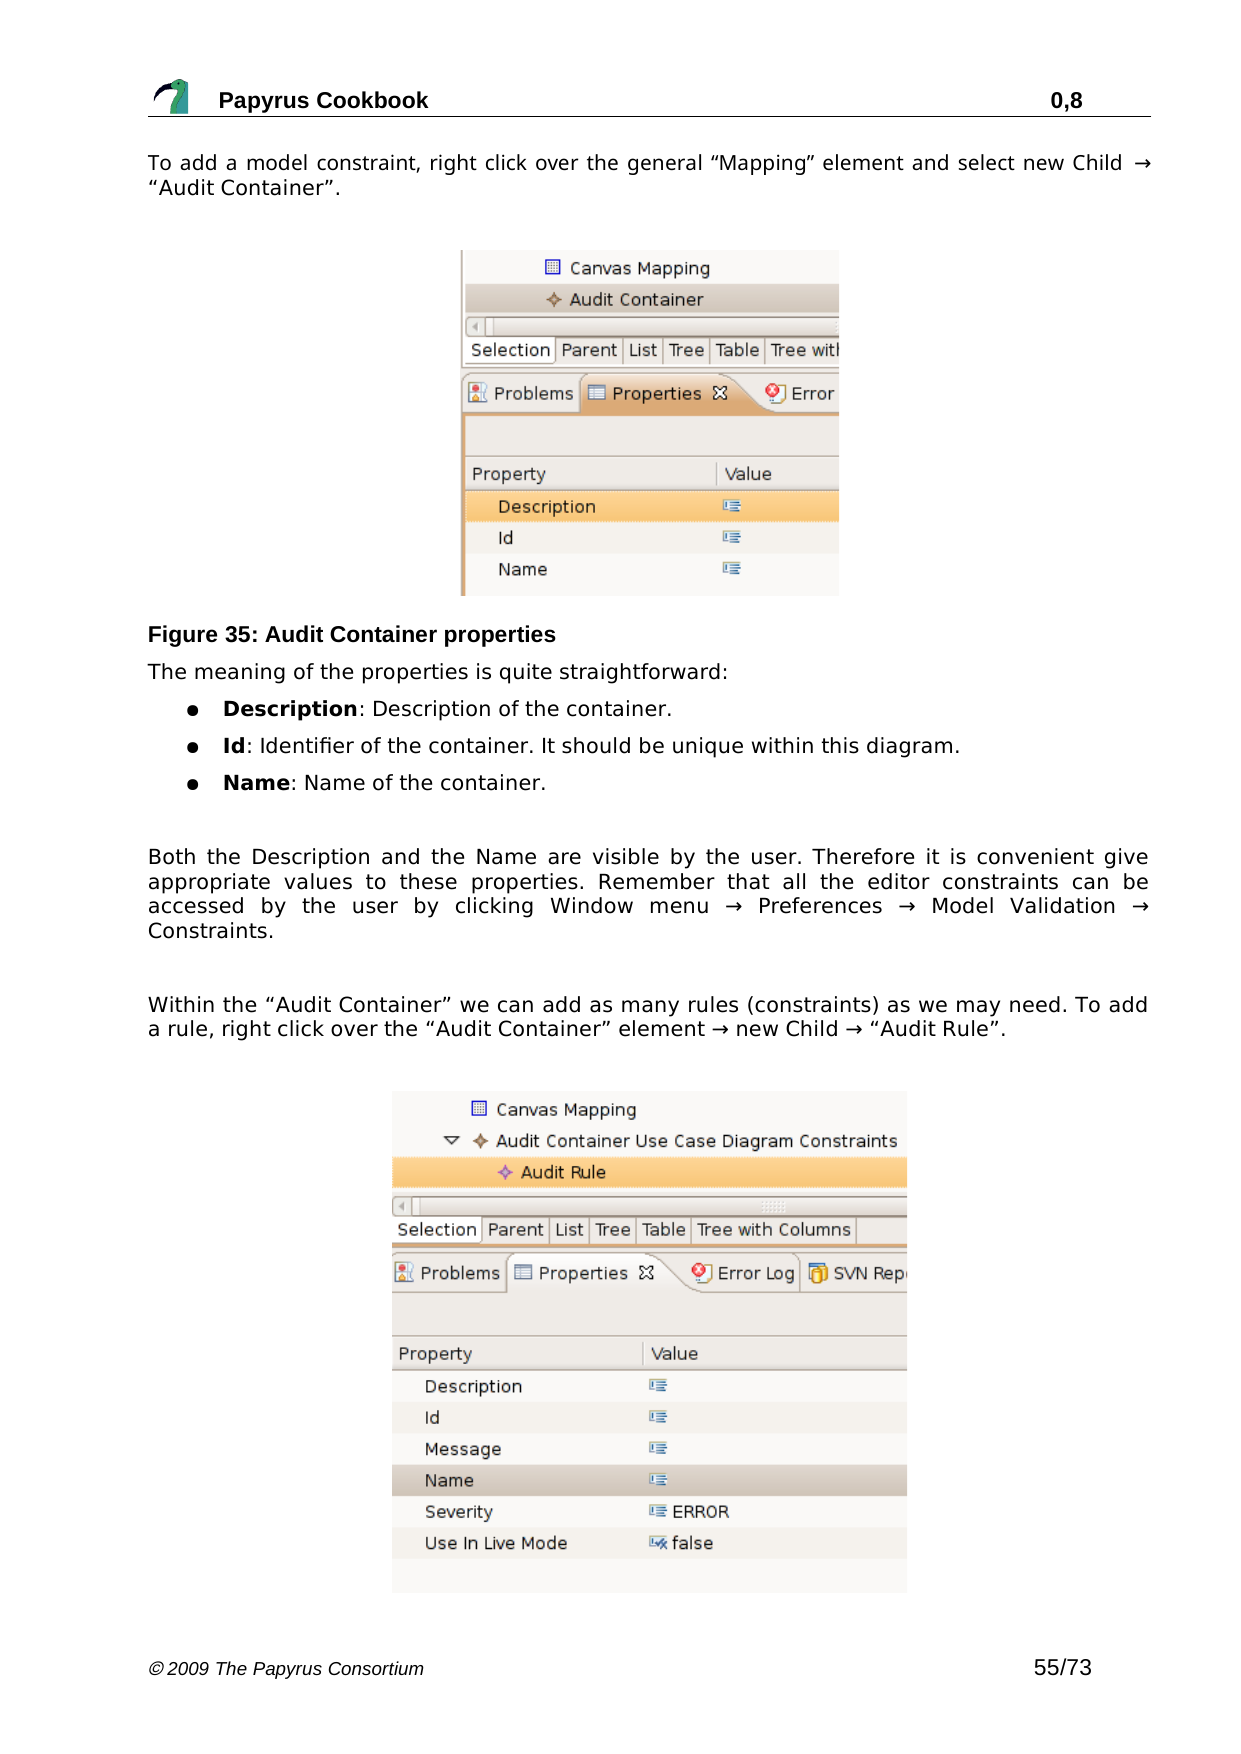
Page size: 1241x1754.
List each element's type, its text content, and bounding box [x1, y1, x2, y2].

text Figure 35: Audit Container properties [148, 621, 1151, 648]
list Name: Name of the container. [185, 771, 1151, 796]
text To add a model constraint, right click over the general “Mapping” element and select new Child → “Audit Container”. [148, 148, 1151, 201]
picture [392, 1091, 908, 1593]
text Within the “Audit Container” we can add as many rules (constraints) as we may need. To add a rule, right click over the “Audit Container” element → new Child → “Audit Rule”. [148, 993, 1151, 1042]
list Description: Description of the container. [185, 697, 1151, 722]
picture [153, 79, 189, 114]
picture [460, 250, 840, 596]
text Both the Description and the Name are visible by the user. Therefore it is convenient give appropriate values to these properties. Remember that all the editor constraints can be accessed by the user by clicking Window menu → Preferences → Model Validation → Constraints. [148, 845, 1151, 943]
text The meaning of the properties is quite straightforward: [148, 660, 1151, 685]
list Id: Identifier of the container. It should be unique within this diagram. [185, 734, 1151, 759]
